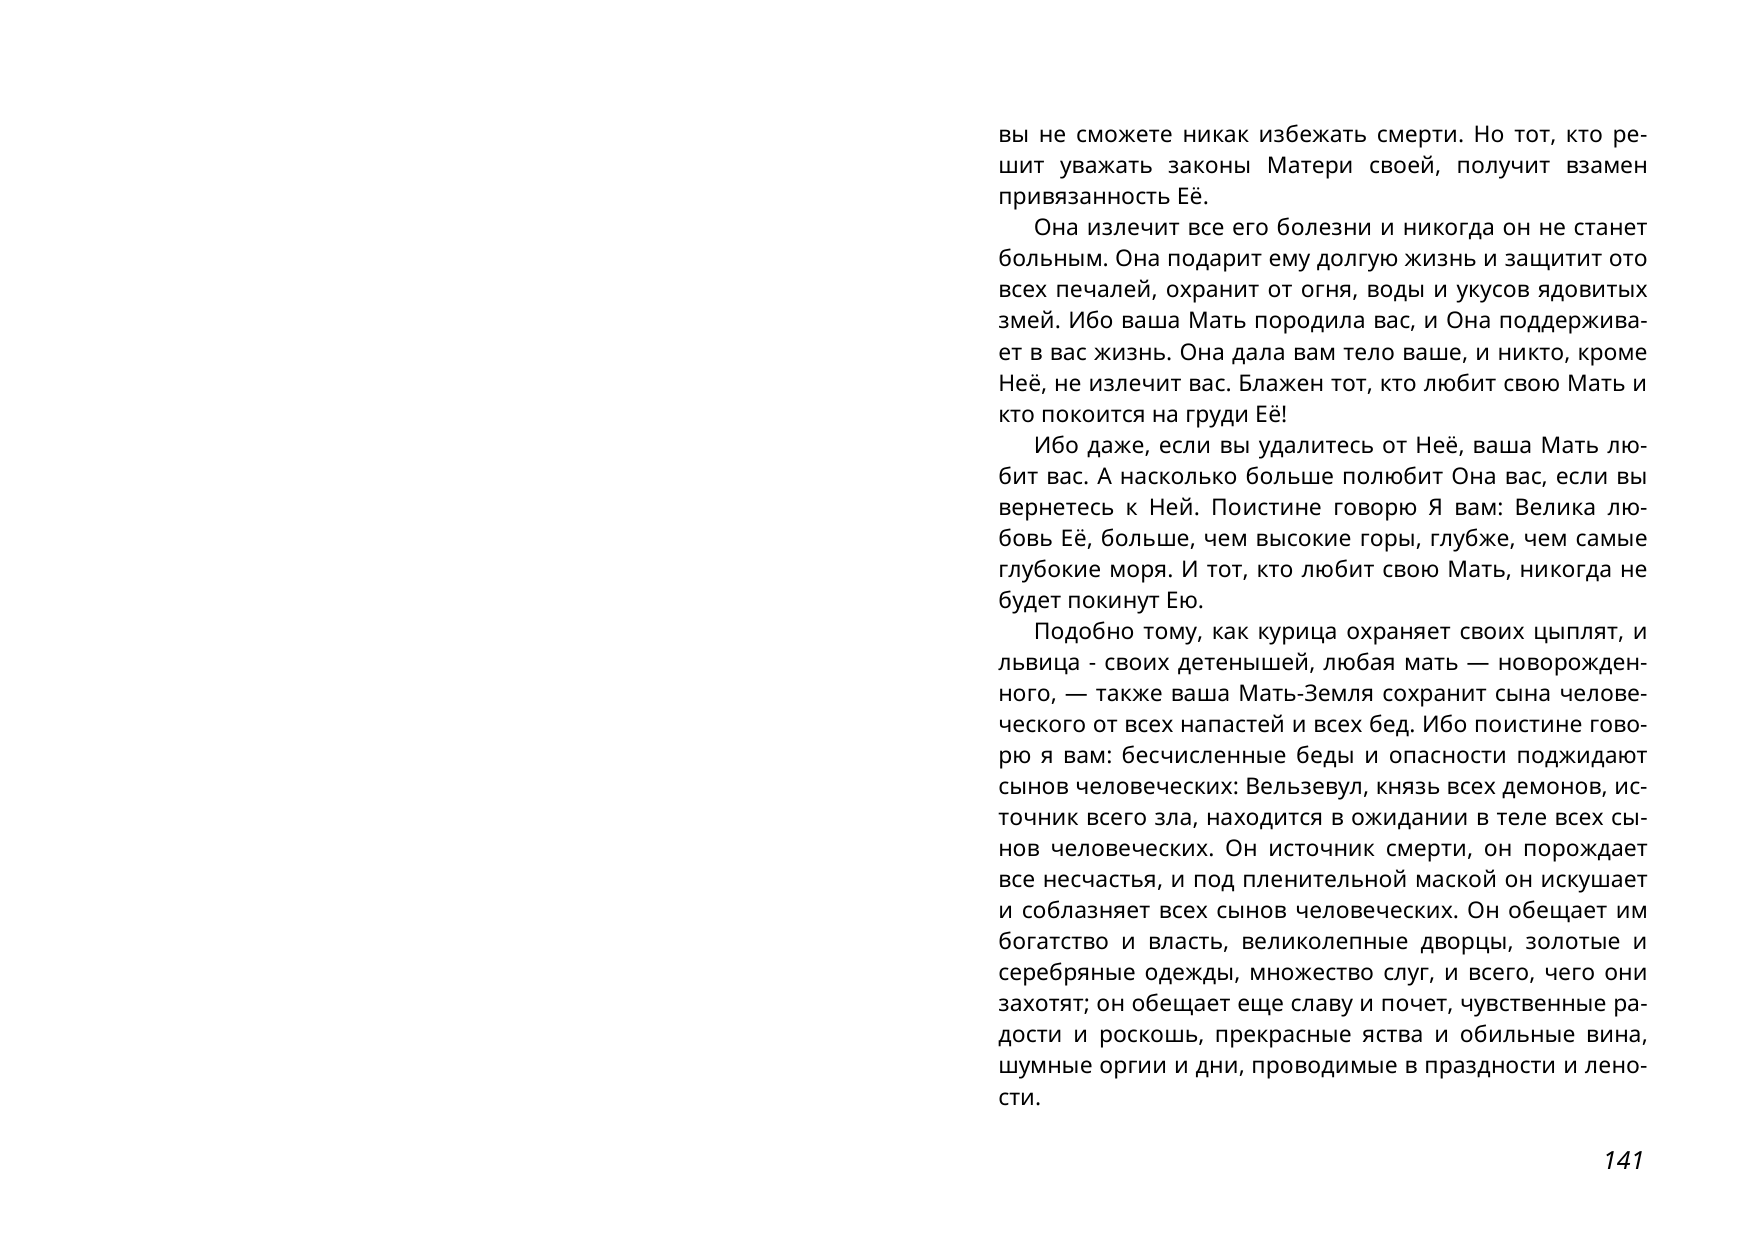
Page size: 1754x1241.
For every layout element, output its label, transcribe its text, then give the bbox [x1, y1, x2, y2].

text Она из­ле­чит все его бо­лез­ни и ни­ко­гда он не ста­нет боль­ным. Она по­да­рит ему дол­гую жизнь и за­щи­тит ото всех пе­ча­лей, ох­ра­нит от ог­ня, во­ды и уку­сов ядо­ви­тых змей. Ибо ва­ша Мать по­ро­ди­ла вас, и Она под­дер­жи­ва­ет в вас жизнь. Она да­ла вам те­ло ва­ше, и ни­кто, кро­ме Неё, не из­ле­чит вас. Бла­жен тот, кто лю­бит свою Мать и кто по­ко­ит­ся на гру­ди Её! [998, 211, 1648, 428]
text По­доб­но то­му, как ку­ри­ца ох­ра­ня­ет сво­их цы­п­лят, и льви­ца - сво­их де­те­ны­шей, лю­бая мать — но­во­ро­ж­ден­но­го, — так­же ва­ша Мать-Зем­ля со­хра­нит сы­на че­ло­ве­че­ско­го от всех на­пас­тей и всех бед. Ибо по­ис­ти­не го­во­рю я вам: бес­чис­лен­ные бе­ды и опас­но­сти под­жи­да­ют сы­нов человеческих: Вель­зе­вул, князь всех де­мо­нов, ис­точ­ник все­го зла, на­хо­дит­ся в ожи­да­нии в те­ле всех сы­нов че­ло­ве­че­ских. Он ис­точ­ник смер­ти, он по­ро­ж­да­ет все не­сча­стья, и под пле­ни­тель­ной мас­кой он ис­ку­ша­ет и со­блаз­ня­ет всех сы­нов че­ло­ве­че­ских. Он обе­ща­ет им бо­гат­ст­во и власть, ве­ли­ко­леп­ные двор­цы, зо­ло­тые и се­реб­ря­ные оде­ж­ды, мно­же­ст­во слуг, и все­го, че­го они за­хо­тят; он обе­ща­ет еще сла­ву и по­чет, чув­ст­вен­ные ра­до­сти и рос­кошь, пре­крас­ные яс­т­ва и обиль­ные ви­на, шум­ные ор­гии и дни, про­во­ди­мые в празд­но­сти и ле­но­сти. [998, 615, 1648, 1111]
text вы не смо­же­те ни­как из­бе­жать смер­ти. Но тот, кто ре­шит ува­жать за­ко­ны Ма­те­ри сво­ей, по­лу­чит вза­мен при­вя­зан­ность Её. [998, 118, 1648, 211]
text Ибо да­же, ес­ли вы уда­ли­тесь от Неё, ва­ша Мать лю­бит вас. А на­сколь­ко боль­ше по­лю­бит Она вас, ес­ли вы вер­не­тесь к Ней. По­ис­ти­не го­во­рю Я вам: Ве­ли­ка лю­бовь Её, боль­ше, чем вы­со­кие го­ры, глуб­же, чем са­мые глу­бо­кие мо­ря. И тот, кто лю­бит свою Мать, ни­ко­гда не бу­дет по­ки­нут Ею. [998, 428, 1648, 615]
